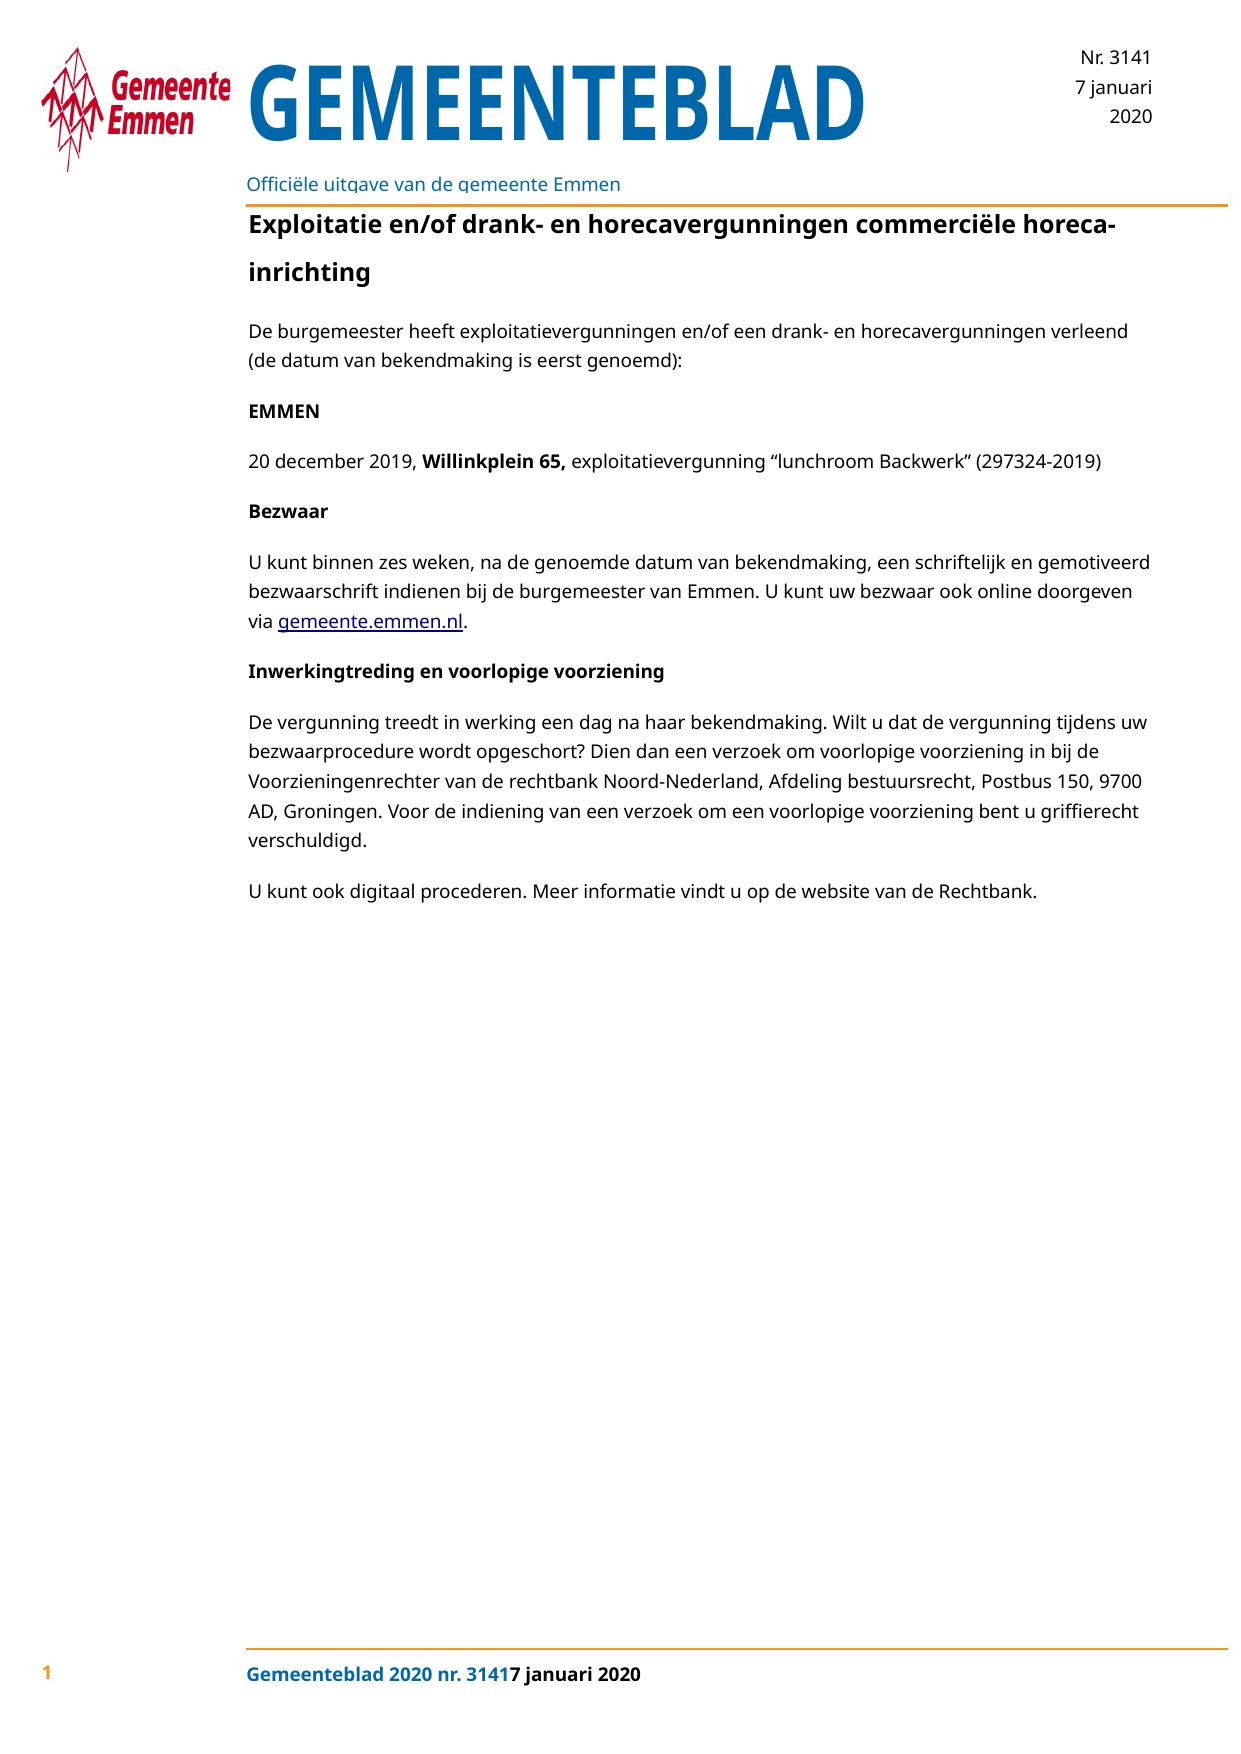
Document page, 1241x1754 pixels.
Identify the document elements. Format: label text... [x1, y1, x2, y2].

text Exploitatie en/of drank- en horecavergunningen commerciële horeca-inrichting [248, 207, 1152, 288]
text U kunt ook digitaal procederen. Meer informatie vindt u op de website van de Rechtbank. [248, 878, 1152, 904]
text U kunt binnen zes weken, na de genoemde datum van bekendmaking, een schriftelijk en gemotiveerd bezwaarschrift indienen bij de burgemeester van Emmen. U kunt uw bezwaar ook online doorgeven via gemeente.emmen.nl. [248, 549, 1152, 634]
text Inwerkingtreding en voorlopige voorziening [248, 659, 1152, 684]
text EMMEN [248, 398, 1152, 424]
text De vergunning treedt in werking een dag na haar bekendmaking. Wilt u dat de vergunning tijdens uw bezwaarprocedure wordt opgeschort? Dien dan een verzoek om voorlopige voorziening in bij de Voorzieningenrechter van de rechtbank Noord-Nederland, Afdeling bestuursrecht, Postbus 150, 9700 AD, Groningen. Voor de indiening van een verzoek om een voorlopige voorziening bent u griffierecht verschuldigd. [248, 709, 1152, 853]
text De burgemeester heeft exploitatievergunningen en/of een drank- en horecavergunningen verleend (de datum van bekendmaking is eerst genoemd): [248, 318, 1152, 373]
text Bezwaar [248, 499, 1152, 524]
text 20 december 2019, Willinkplein 65, exploitatievergunning “lunchroom Backwerk” (297324-2019) [248, 448, 1152, 474]
picture [41, 47, 231, 172]
